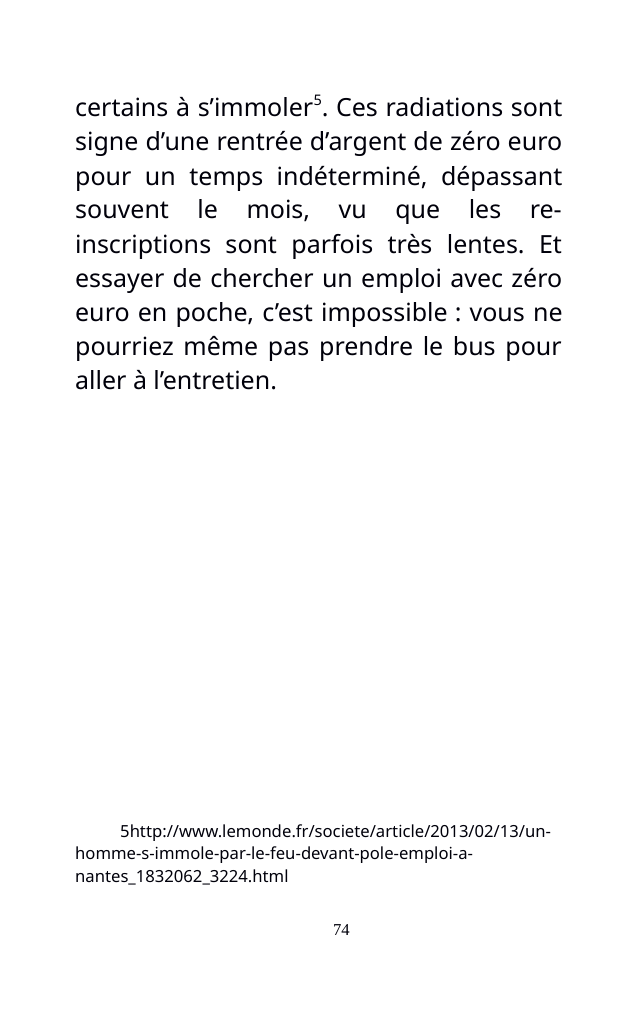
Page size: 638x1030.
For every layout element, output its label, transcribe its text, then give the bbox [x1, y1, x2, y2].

text http://www.lemonde.fr/societe/article/2013/02/13/un-homme-s-immole-par-le-feu-devant-pole-emploi-a-nantes_1832062_3224.html [75, 819, 562, 887]
text certains à s’immoler. Ces radiations sont signe d’une rentrée d’argent de zéro euro pour un temps indéterminé, dépassant souvent le mois, vu que les re-inscriptions sont parfois très lentes. Et essayer de chercher un emploi avec zéro euro en poche, c’est impossible : vous ne pourriez même pas prendre le bus pour aller à l’entretien. [75, 90, 562, 397]
